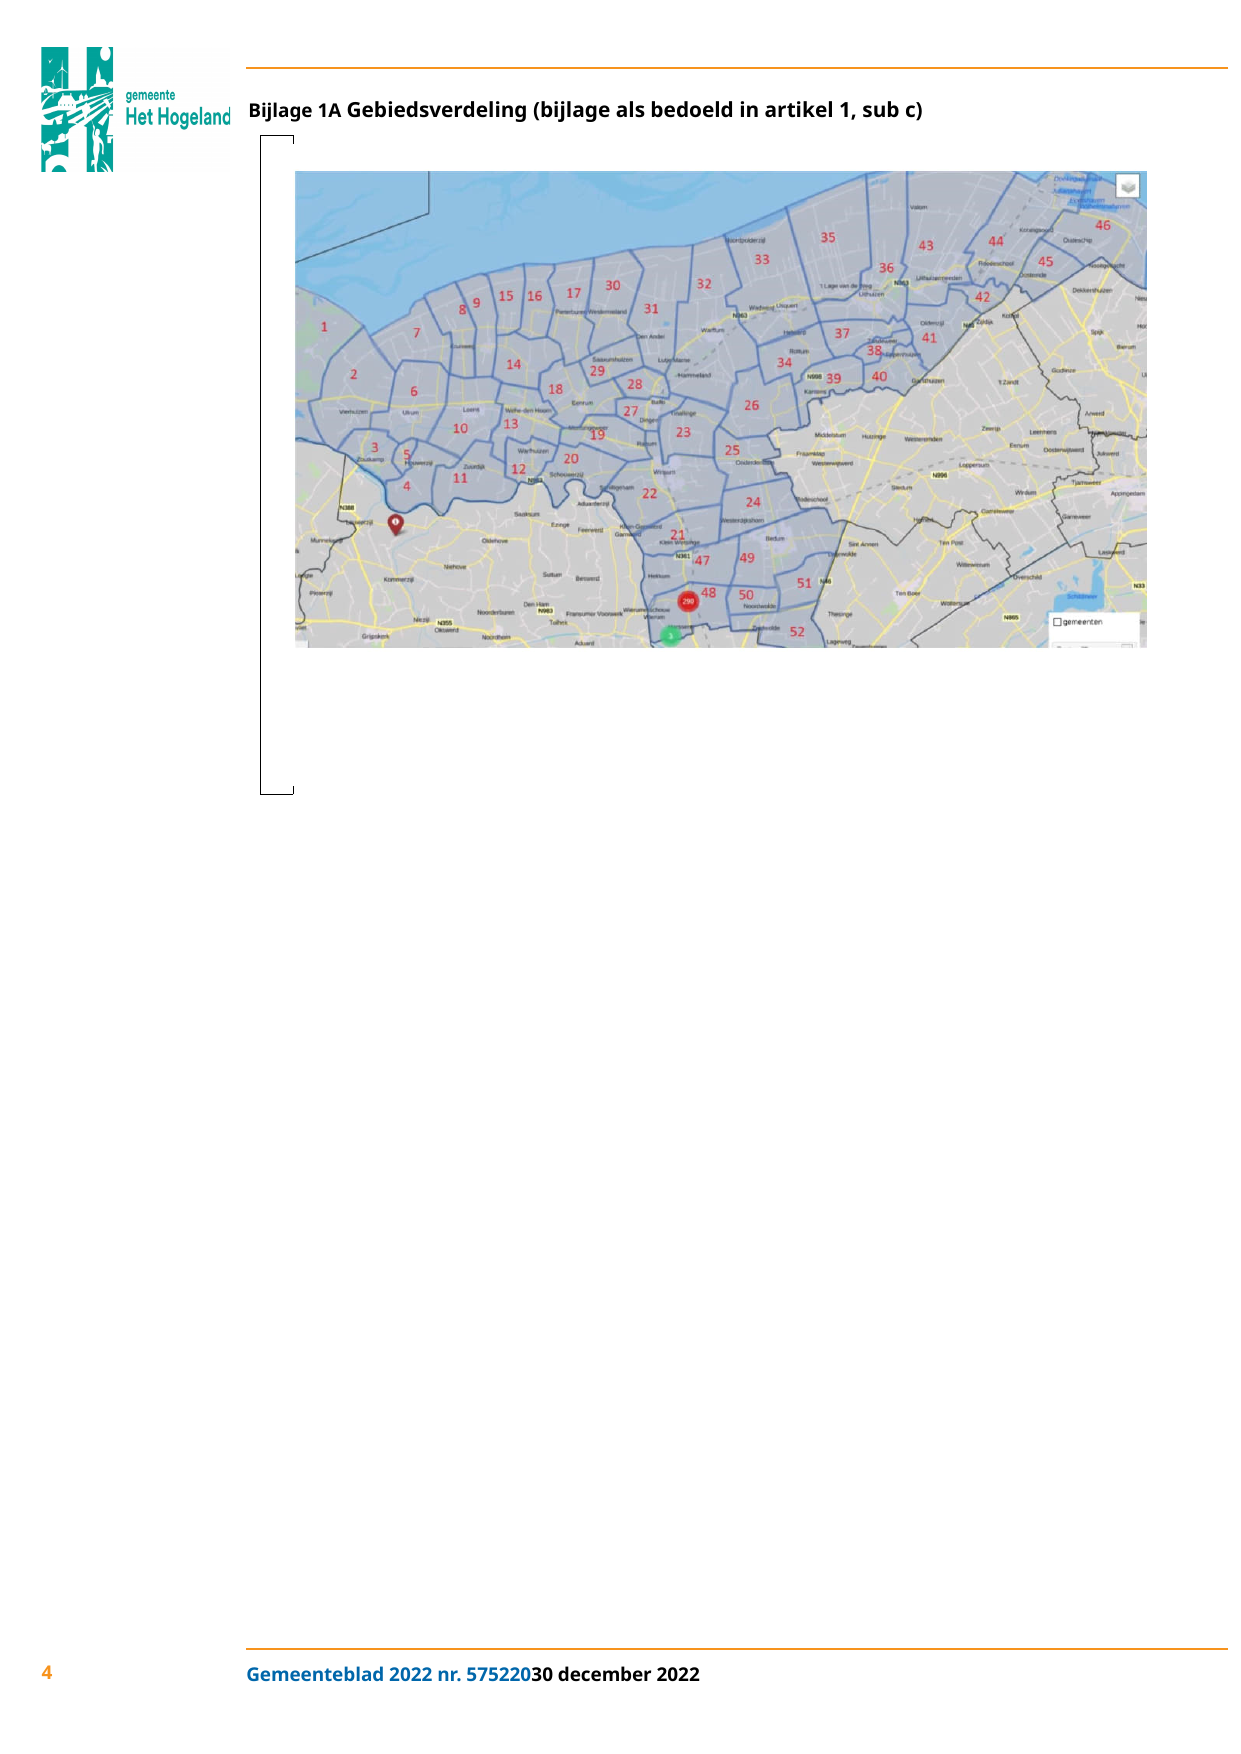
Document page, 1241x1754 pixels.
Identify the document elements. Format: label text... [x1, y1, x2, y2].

text Bijlage 1A Gebiedsverdeling (bijlage als bedoeld in artikel 1, sub c) [248, 95, 1152, 123]
picture [41, 47, 231, 172]
picture [268, 144, 1173, 786]
